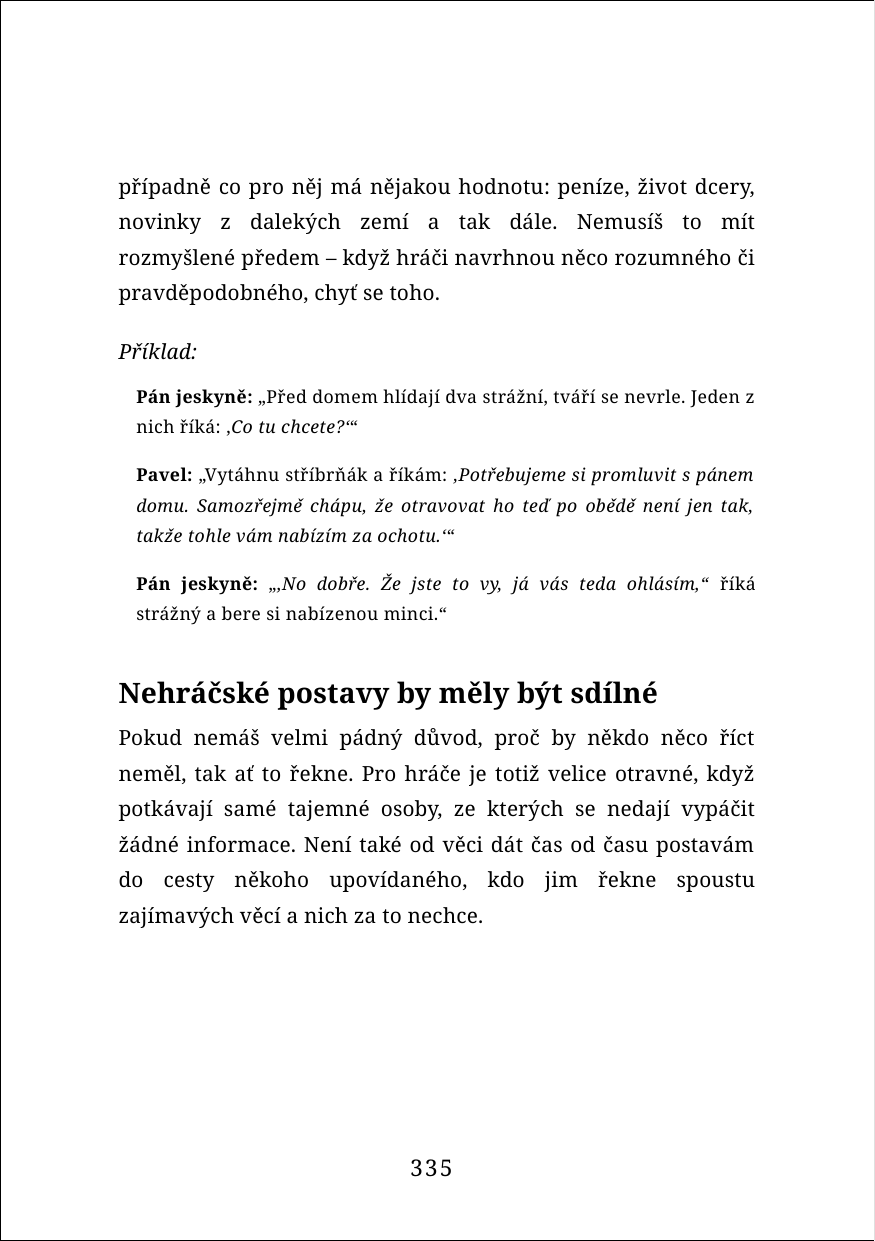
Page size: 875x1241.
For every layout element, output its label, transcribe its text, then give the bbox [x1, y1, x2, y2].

text případně co pro něj má nějakou hodnotu: peníze, život dcery, novinky z dalekých zemí a tak dále. Nemusíš to mít rozmyšlené předem – když hráči navrhnou něco rozumného či pravděpodobného, chyť se toho. [118, 172, 756, 307]
text Pavel: „Vytáhnu stříbrňák a říkám: ‚Potřebujeme si promluvit s pánem domu. Samozřejmě chápu, že otravovat ho teď po obědě není jen tak, takže tohle vám nabízím za ochotu.‘“ [136, 463, 756, 547]
text Příklad: [118, 337, 756, 366]
text Pokud nemáš velmi pádný důvod, proč by někdo něco říct neměl, tak ať to řekne. Pro hráče je totiž velice otravné, když potkávají samé tajemné osoby, ze kterých se nedají vypáčit žádné informace. Není také od věci dát čas od času postavám do cesty někoho upovídaného, kdo jim řekne spoustu zajímavých věcí a nich za to nechce. [118, 723, 756, 929]
subtitle Nehráčské postavy by měly být sdílné [118, 673, 756, 711]
text Pán jeskyně: „Před domem hlídají dva strážní, tváří se nevrle. Jeden z nich říká: ‚Co tu chcete?‘“ [136, 385, 756, 439]
text Pán jeskyně: „‚No dobře. Že jste to vy, já vás teda ohlásím,“ říká strážný a bere si nabízenou minci.“ [136, 571, 756, 626]
